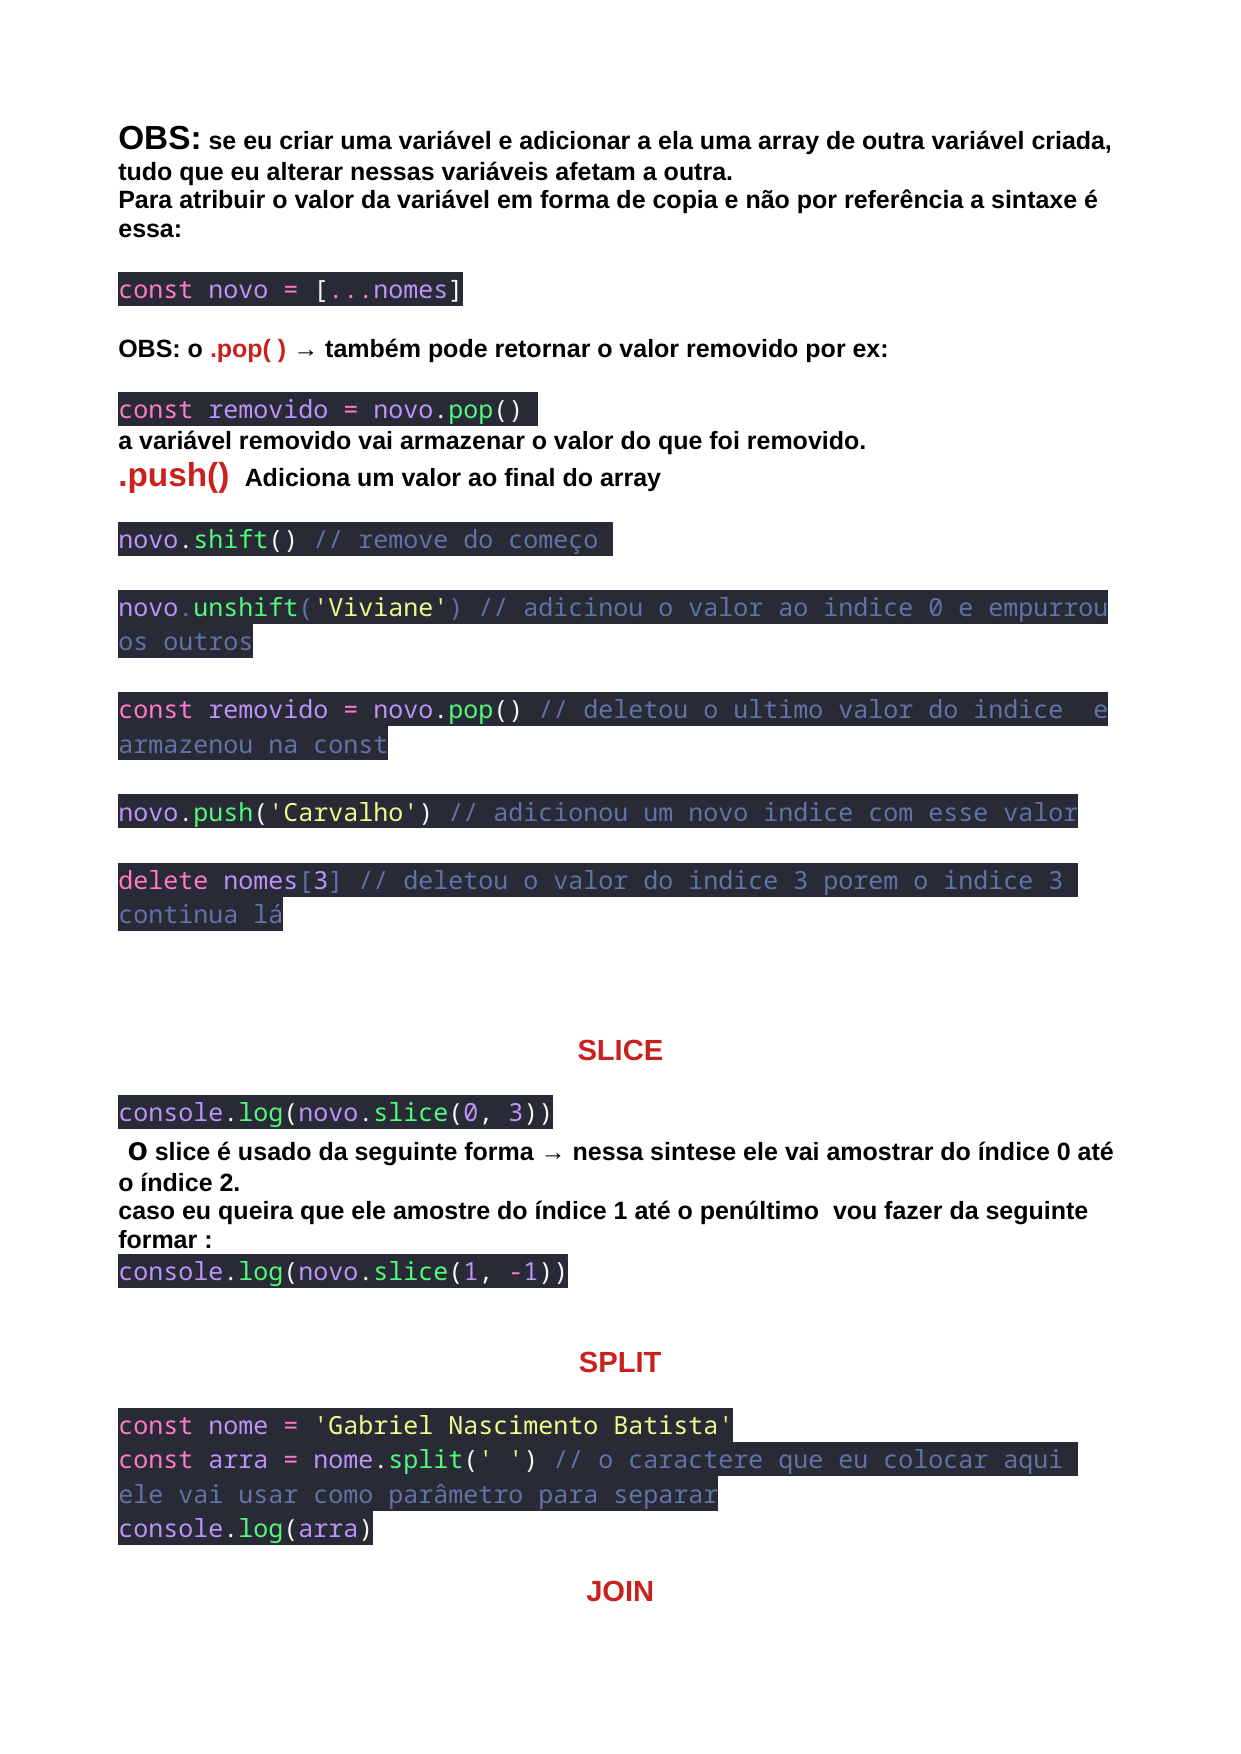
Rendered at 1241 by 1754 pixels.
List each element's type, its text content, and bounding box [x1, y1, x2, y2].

text const removido = novo.pop() // deletou o ultimo valor do indice e armazenou na const [118, 692, 1122, 760]
text JOIN [118, 1574, 1122, 1607]
text const nome = 'Gabriel Nascimento Batista' [118, 1408, 1122, 1442]
text .push() Adiciona um valor ao final do array [118, 455, 1122, 493]
text console.log(novo.slice(1, -1)) [118, 1254, 1122, 1288]
text console.log(arra) [118, 1511, 1122, 1545]
text SLICE [118, 1033, 1122, 1066]
text novo.shift() // remove do começo [118, 522, 1122, 556]
text caso eu queira que ele amostre do índice 1 até o penúltimo vou fazer da seguinte formar : [118, 1196, 1122, 1254]
text SPLIT [118, 1345, 1122, 1379]
text OBS: o .pop( ) → também pode retornar o valor removido por ex: [118, 334, 1122, 363]
text Para atribuir o valor da variável em forma de copia e não por referência a sintaxe é essa: [118, 185, 1122, 243]
text const arra = nome.split(' ') // o caractere que eu colocar aqui ele vai usar como parâmetro para separar [118, 1442, 1122, 1511]
text const removido = novo.pop() [118, 392, 1122, 426]
text delete nomes[3] // deletou o valor do indice 3 porem o indice 3 continua lá [118, 862, 1122, 931]
text novo.unshift('Viviane') // adicinou o valor ao indice 0 e empurrou os outros [118, 590, 1122, 658]
text o slice é usado da seguinte forma → nessa sintese ele vai amostrar do índice 0 até o índice 2. [118, 1129, 1122, 1196]
text OBS: se eu criar uma variável e adicionar a ela uma array de outra variável criada, tudo que eu alterar nessas variáveis afetam a outra. [118, 118, 1122, 185]
text novo.push('Carvalho') // adicionou um novo indice com esse valor [118, 794, 1122, 828]
text a variável removido vai armazenar o valor do que foi removido. [118, 426, 1122, 455]
text const novo = [...nomes] [118, 272, 1122, 306]
text console.log(novo.slice(0, 3)) [118, 1095, 1122, 1129]
